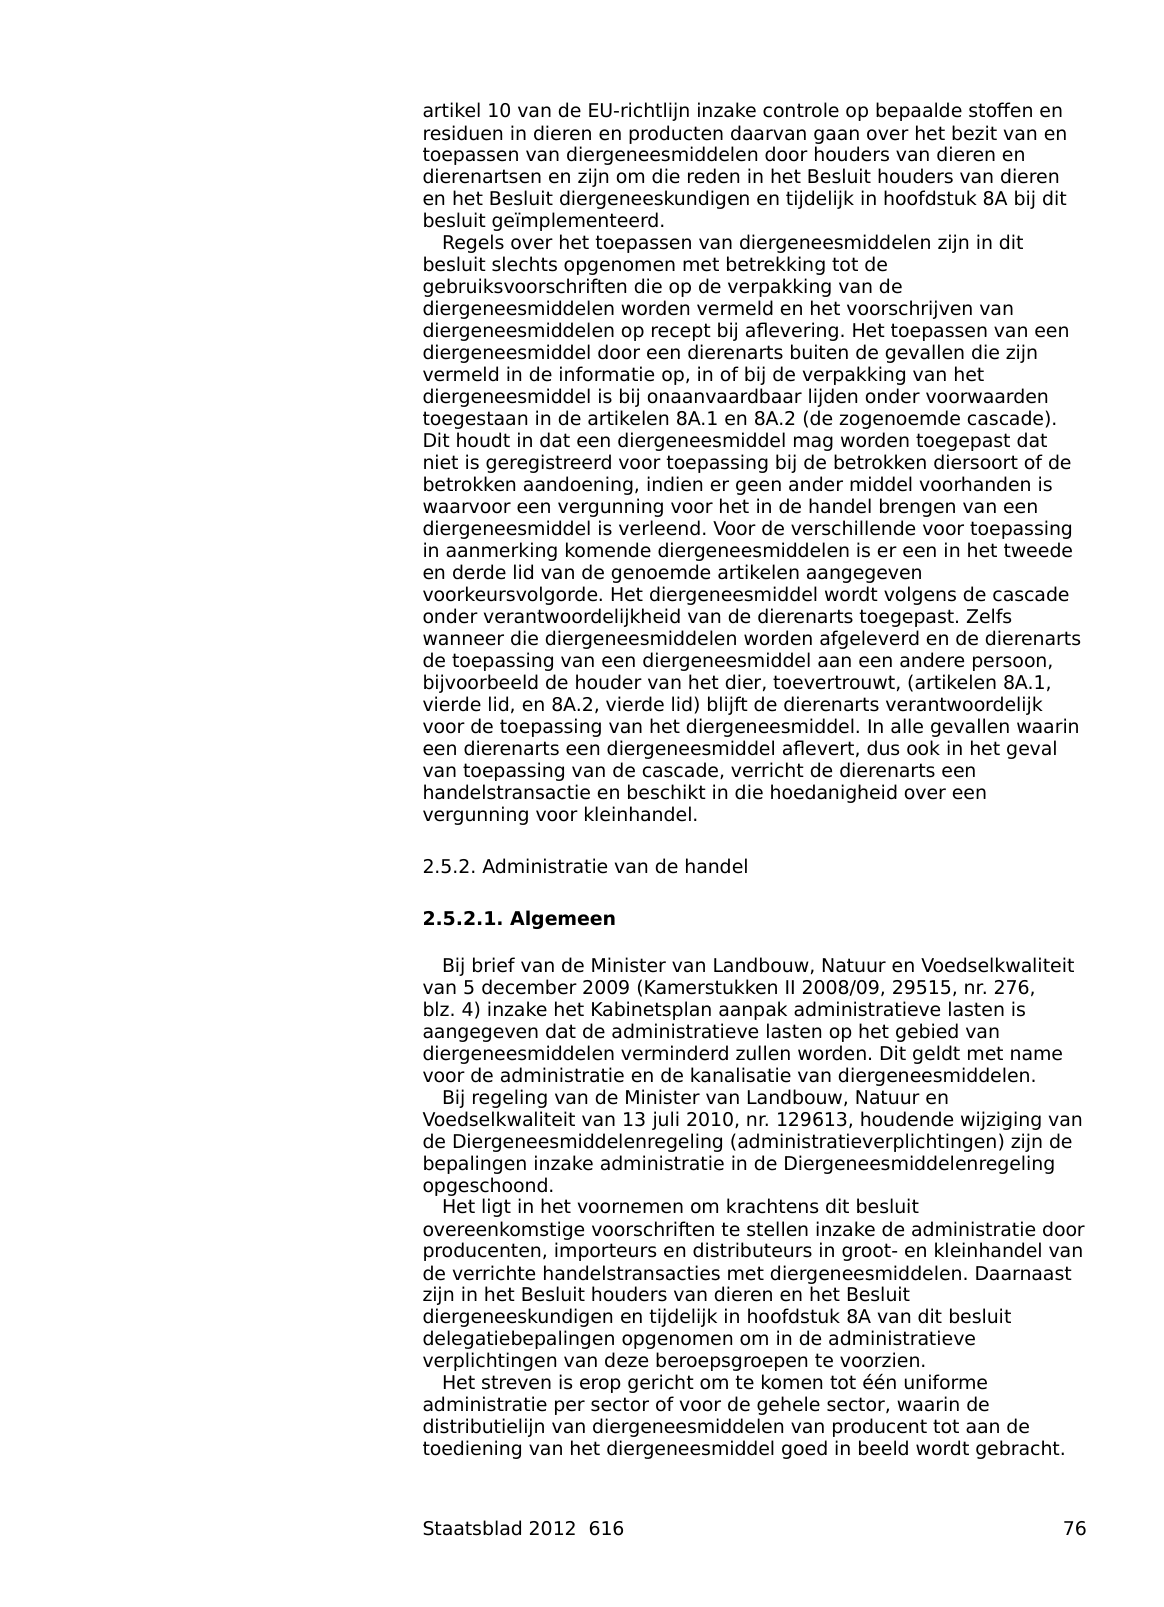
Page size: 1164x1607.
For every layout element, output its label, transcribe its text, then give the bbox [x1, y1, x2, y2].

text Het ligt in het voornemen om krachtens dit besluit overeenkomstige voorschriften te stellen inzake de administratie door producenten, importeurs en distributeurs in groot- en kleinhandel van de verrichte handelstransacties met diergeneesmiddelen. Daarnaast zijn in het Besluit houders van dieren en het Besluit diergeneeskundigen en tijdelijk in hoofdstuk 8A van dit besluit delegatiebepalingen opgenomen om in de administratieve verplichtingen van deze beroepsgroepen te voorzien. [422, 1196, 1087, 1372]
text Bij regeling van de Minister van Landbouw, Natuur en Voedselkwaliteit van 13 juli 2010, nr. 129613, houdende wijziging van de Diergeneesmiddelenregeling (administratieverplichtingen) zijn de bepalingen inzake administratie in de Diergeneesmiddelenregeling opgeschoond. [422, 1087, 1087, 1196]
text artikel 10 van de EU-richtlijn inzake controle op bepaalde stoffen en residuen in dieren en producten daarvan gaan over het bezit van en toepassen van diergeneesmiddelen door houders van dieren en dierenartsen en zijn om die reden in het Besluit houders van dieren en het Besluit diergeneeskundigen en tijdelijk in hoofdstuk 8A bij dit besluit geïmplementeerd. [422, 100, 1087, 232]
subtitle 2.5.2. Administratie van de handel [422, 856, 1087, 878]
text Het streven is erop gericht om te komen tot één uniforme administratie per sector of voor de gehele sector, waarin de distributielijn van diergeneesmiddelen van producent tot aan de toediening van het diergeneesmiddel goed in beeld wordt gebracht. [422, 1372, 1087, 1460]
text Bij brief van de Minister van Landbouw, Natuur en Voedselkwaliteit van 5 december 2009 (Kamerstukken II 2008/09, 29515, nr. 276, blz. 4) inzake het Kabinetsplan aanpak administratieve lasten is aangegeven dat de administratieve lasten op het gebied van diergeneesmiddelen verminderd zullen worden. Dit geldt met name voor de administratie en de kanalisatie van diergeneesmiddelen. [422, 955, 1087, 1087]
subtitle 2.5.2.1. Algemeen [422, 908, 1087, 930]
text Regels over het toepassen van diergeneesmiddelen zijn in dit besluit slechts opgenomen met betrekking tot de gebruiksvoorschriften die op de verpakking van de diergeneesmiddelen worden vermeld en het voorschrijven van diergeneesmiddelen op recept bij aflevering. Het toepassen van een diergeneesmiddel door een dierenarts buiten de gevallen die zijn vermeld in de informatie op, in of bij de verpakking van het diergeneesmiddel is bij onaanvaardbaar lijden onder voorwaarden toegestaan in de artikelen 8A.1 en 8A.2 (de zogenoemde cascade). Dit houdt in dat een diergeneesmiddel mag worden toegepast dat niet is geregistreerd voor toepassing bij de betrokken diersoort of de betrokken aandoening, indien er geen ander middel voorhanden is waarvoor een vergunning voor het in de handel brengen van een diergeneesmiddel is verleend. Voor de verschillende voor toepassing in aanmerking komende diergeneesmiddelen is er een in het tweede en derde lid van de genoemde artikelen aangegeven voorkeursvolgorde. Het diergeneesmiddel wordt volgens de cascade onder verantwoordelijkheid van de dierenarts toegepast. Zelfs wanneer die diergeneesmiddelen worden afgeleverd en de dierenarts de toepassing van een diergeneesmiddel aan een andere persoon, bijvoorbeeld de houder van het dier, toevertrouwt, (artikelen 8A.1, vierde lid, en 8A.2, vierde lid) blijft de dierenarts verantwoordelijk voor de toepassing van het diergeneesmiddel. In alle gevallen waarin een dierenarts een diergeneesmiddel aflevert, dus ook in het geval van toepassing van de cascade, verricht de dierenarts een handelstransactie en beschikt in die hoedanigheid over een vergunning voor kleinhandel. [422, 232, 1087, 826]
